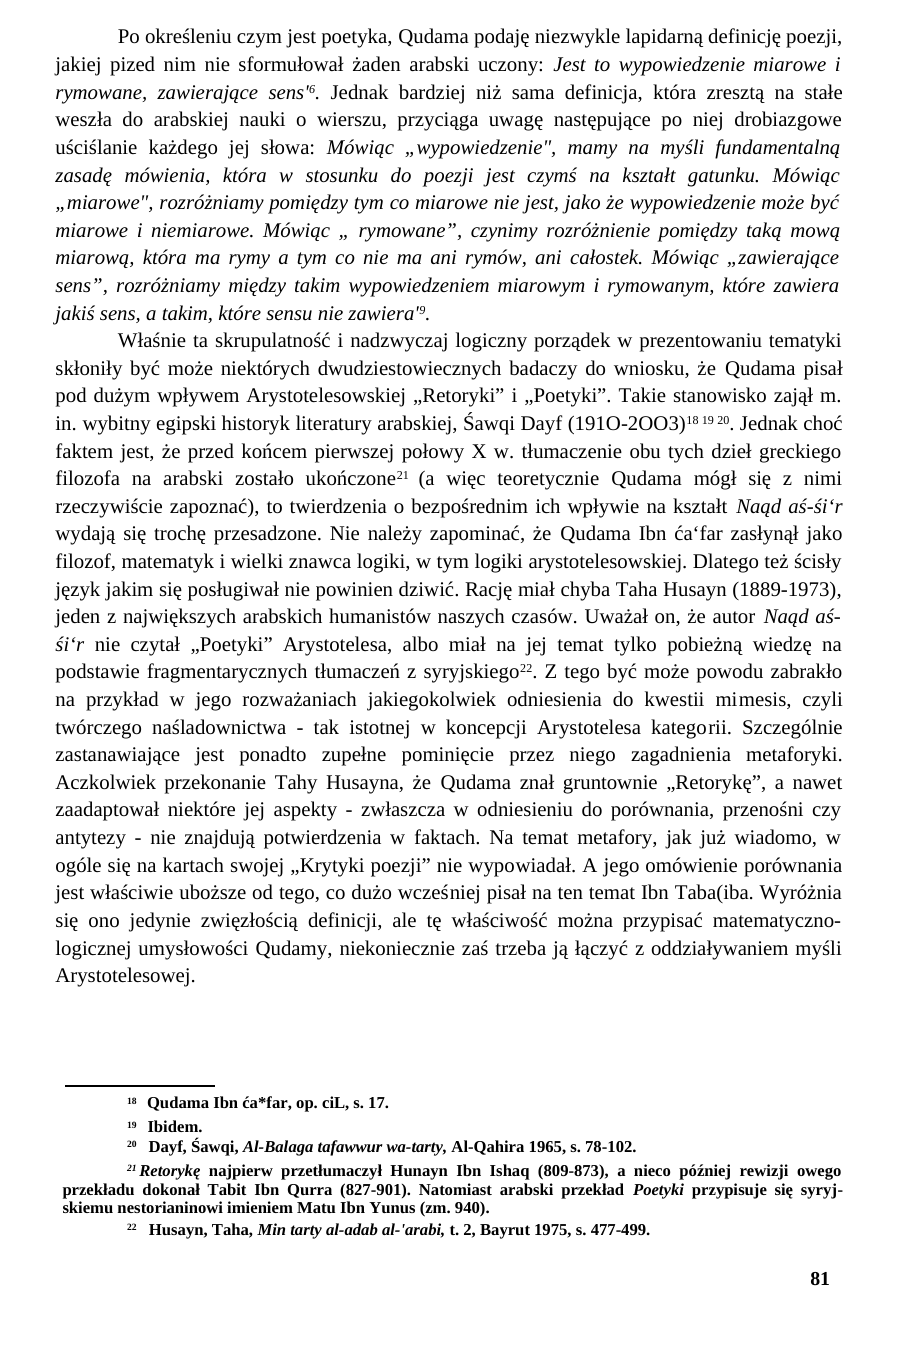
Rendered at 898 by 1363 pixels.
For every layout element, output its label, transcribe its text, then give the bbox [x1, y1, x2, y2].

text 81 [810, 1267, 835, 1290]
text 18 Qudama Ibn ća*far, op. ciL, s. 17. [62, 1094, 843, 1112]
text 19 Ibidem. [62, 1118, 843, 1133]
text Po określeniu czym jest poetyka, Qudama podaję niezwykle lapidarną definicję poezji, jakiej pized nim nie sformułował żaden arabski uczony: Jest to wypowiedze­nie miarowe i rymowane, zawierające sens'6. Jednak bardziej niż sama definicja, któ­ra zresztą na stałe weszła do arabskiej nauki o wierszu, przyciąga uwagę następujące po niej drobiazgowe uściślanie każdego jej słowa: Mówiąc „wypowiedzenie", mamy na myśli fundamentalną zasadę mówienia, która w stosunku do poezji jest czymś na kształt gatunku. Mówiąc „miarowe", rozróżniamy pomiędzy tym co miarowe nie jest, jako że wypowiedzenie może być miarowe i niemiarowe. Mówiąc „ rymowane”, czynimy rozróżnienie pomiędzy taką mową miarową, która ma rymy a tym co nie ma ani rymów, ani całostek. Mówiąc „zawierające sens”, rozróżniamy między takim wypowiedzeniem miarowym i rymowanym, które zawiera jakiś sens, a takim, które sensu nie zawiera'9. [55, 24, 843, 324]
text 21 Retorykę najpierw przetłumaczył Hunayn Ibn Ishaq (809-873), a nieco później rewizji owego przekładu dokonał Tabit Ibn Qurra (827-901). Natomiast arabski przekład Poetyki przypisuje się syryj­skiemu nestorianinowi imieniem Matu Ibn Yunus (zm. 940). [62, 1161, 843, 1216]
text Właśnie ta skrupulatność i nadzwyczaj logiczny porządek w prezentowaniu tematyki skłoniły być może niektórych dwudziestowiecznych badaczy do wniosku, że Qudama pisał pod dużym wpływem Arystotelesowskiej „Retoryki” i „Poetyki”. Takie stanowisko zajął m. in. wybitny egipski historyk literatury arabskiej, Śawqi Dayf (191O-2OO3)18 19 20. Jednak choć faktem jest, że przed końcem pierwszej połowy X w. tłumaczenie obu tych dzieł greckiego filozofa na arabski zostało ukończone21 (a więc teoretycznie Qudama mógł się z nimi rzeczywiście zapoznać), to twierdzenia o bezpośrednim ich wpływie na kształt Naąd aś-śi‘r wydają się trochę przesadzone. Nie należy zapominać, że Qudama Ibn ća‘far zasłynął jako filozof, matematyk i wiel­ki znawca logiki, w tym logiki arystotelesowskiej. Dlatego też ścisły język jakim się posługiwał nie powinien dziwić. Rację miał chyba Taha Husayn (1889-1973), jeden z największych arabskich humanistów naszych czasów. Uważał on, że autor Naąd aś-śi‘r nie czytał „Poetyki” Arystotelesa, albo miał na jej temat tylko pobieżną wiedzę na podstawie fragmentarycznych tłumaczeń z syryjskiego22. Z tego być może powodu zabrakło na przykład w jego rozważaniach jakiegokolwiek odniesienia do kwestii mi­mesis, czyli twórczego naśladownictwa - tak istotnej w koncepcji Arystotelesa katego­rii. Szczególnie zastanawiające jest ponadto zupełne pominięcie przez niego zagadnie­nia metaforyki. Aczkolwiek przekonanie Tahy Husayna, że Qudama znał gruntownie „Retorykę”, a nawet zaadaptował niektóre jej aspekty - zwłaszcza w odniesieniu do porównania, przenośni czy antytezy - nie znajdują potwierdzenia w faktach. Na temat metafory, jak już wiadomo, w ogóle się na kartach swojej „Krytyki poezji” nie wypo­wiadał. A jego omówienie porównania jest właściwie uboższe od tego, co dużo wcześ­niej pisał na ten temat Ibn Taba(iba. Wyróżnia się ono jedynie zwięzłością definicji, ale tę właściwość można przypisać matematyczno-logicznej umysłowości Qudamy, niekoniecznie zaś trzeba ją łączyć z oddziaływaniem myśli Arystotelesowej. [55, 328, 843, 987]
text 20 Dayf, Śawqi, Al-Balaga tafawwur wa-tarty, Al-Qahira 1965, s. 78-102. [62, 1137, 843, 1156]
text 22 Husayn, Taha, Min tarty al-adab al-'arabi, t. 2, Bayrut 1975, s. 477-499. [62, 1220, 843, 1239]
